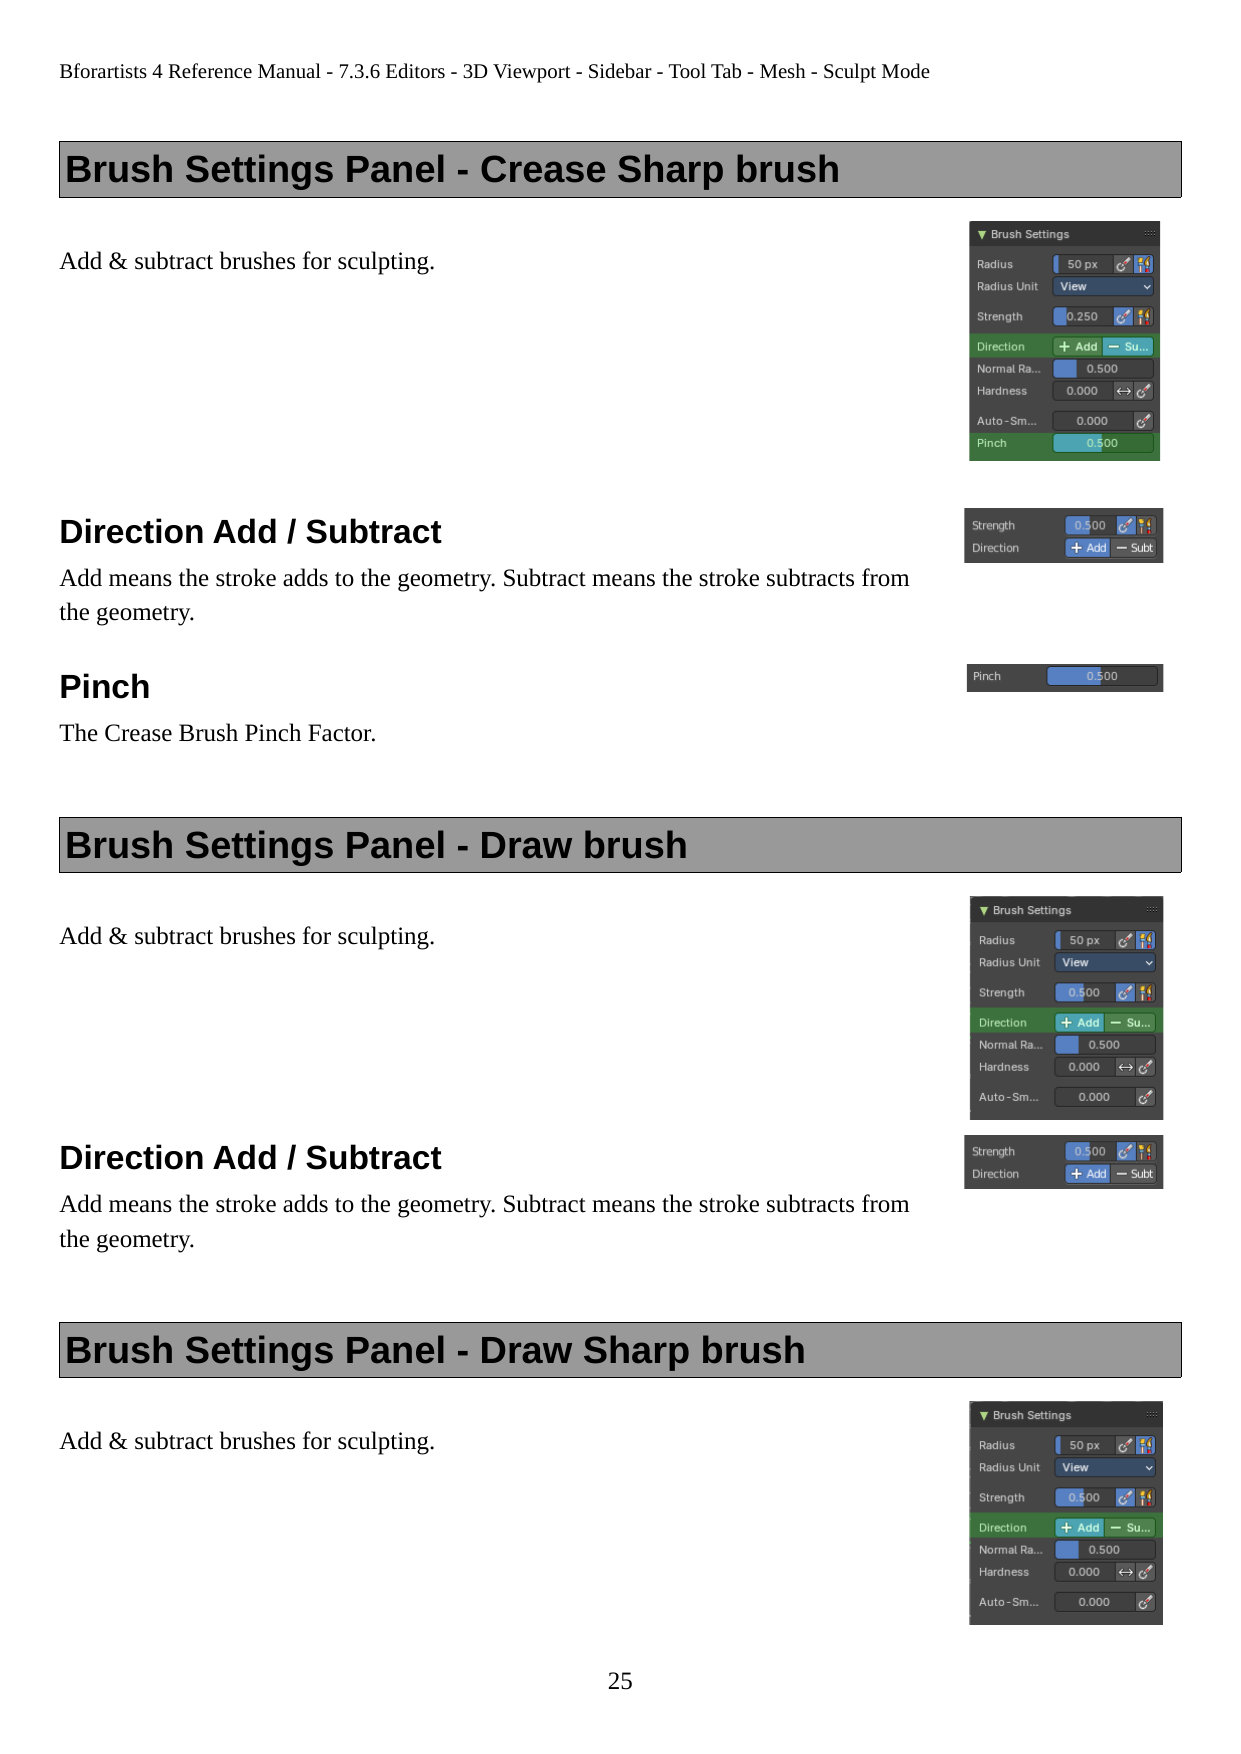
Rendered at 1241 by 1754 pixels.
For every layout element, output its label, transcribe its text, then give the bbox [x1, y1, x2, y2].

text Add means the stroke adds to the geometry. Subtract means the stroke subtracts from the geometry. [59, 1189, 1181, 1252]
table_header Brush Settings Panel - Draw brush [60, 818, 1181, 872]
picture [964, 508, 1164, 563]
text The Crease Brush Pinch Factor. [59, 718, 1181, 747]
picture [964, 1135, 1164, 1189]
picture [969, 896, 1164, 1120]
picture [969, 221, 1160, 461]
picture [966, 664, 1164, 692]
table_header Brush Settings Panel - Draw Sharp brush [60, 1323, 1181, 1377]
subtitle Direction Add / Subtract [59, 1138, 964, 1177]
subtitle Pinch [59, 667, 1181, 706]
subtitle Direction Add / Subtract [59, 512, 964, 551]
subtitle [1164, 1138, 1181, 1177]
text Add & subtract brushes for sculpting. [59, 1426, 969, 1455]
table_header Brush Settings Panel - Crease Sharp brush [60, 142, 1181, 197]
picture [969, 1401, 1163, 1625]
text Add & subtract brushes for sculpting. [59, 246, 969, 274]
text Add & subtract brushes for sculpting. [59, 921, 969, 950]
text Add means the stroke adds to the geometry. Subtract means the stroke subtracts from the geometry. [59, 563, 1181, 626]
subtitle [1164, 512, 1181, 551]
